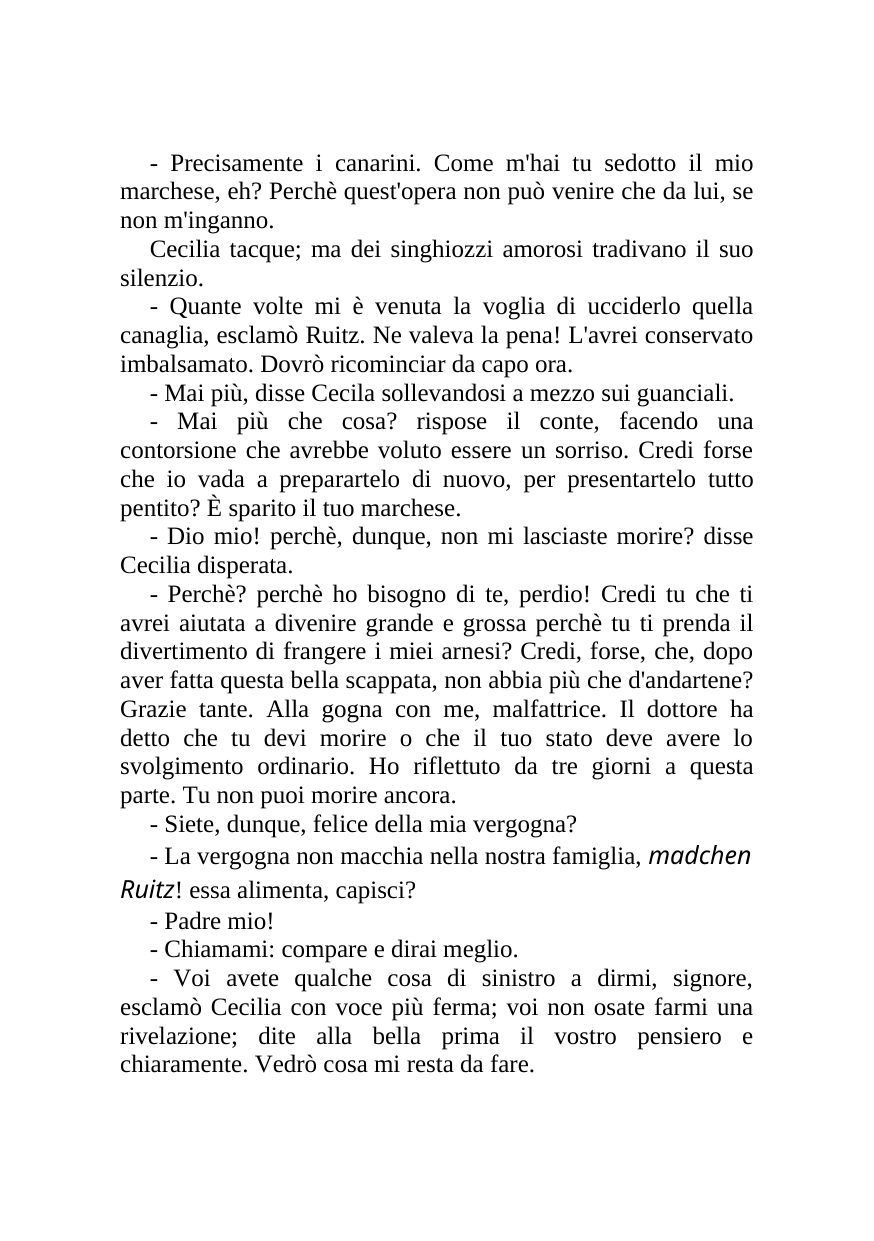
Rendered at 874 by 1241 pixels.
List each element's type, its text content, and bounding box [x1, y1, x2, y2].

text - Precisamente i canarini. Come m'hai tu sedotto il mio marchese, eh? Perchè quest'opera non può venire che da lui, se non m'inganno. [120, 148, 754, 234]
text Cecilia tacque; ma dei singhiozzi amorosi tradivano il suo silenzio. [120, 234, 754, 291]
text - Mai più che cosa? rispose il conte, facendo una contorsione che avrebbe voluto essere un sorriso. Credi forse che io vada a preparartelo di nuovo, per presentartelo tutto pentito? È sparito il tuo marchese. [120, 406, 754, 521]
text - Quante volte mi è venuta la voglia di ucciderlo quella canaglia, esclamò Ruitz. Ne valeva la pena! L'avrei conservato imbalsamato. Dovrò ricominciar da capo ora. [120, 291, 754, 378]
text - Dio mio! perchè, dunque, non mi lasciaste morire? disse Cecilia disperata. [120, 521, 754, 579]
text - Padre mio! [120, 906, 754, 934]
text - Mai più, disse Cecila sollevandosi a mezzo sui guanciali. [120, 378, 754, 406]
text - Voi avete qualche cosa di sinistro a dirmi, signore, esclamò Cecilia con voce più ferma; voi non osate farmi una rivelazione; dite alla bella prima il vostro pensiero e chiaramente. Vedrò cosa mi resta da fare. [120, 963, 754, 1078]
text - Chiamami: compare e dirai meglio. [120, 934, 754, 963]
text - Siete, dunque, felice della mia vergogna? [120, 809, 754, 838]
text - La vergogna non macchia nella nostra famiglia, madchen Ruitz! essa alimenta, capisci? [120, 838, 754, 906]
text - Perchè? perchè ho bisogno di te, perdio! Credi tu che ti avrei aiutata a divenire grande e grossa perchè tu ti prenda il divertimento di frangere i miei arnesi? Credi, forse, che, dopo aver fatta questa bella scappata, non abbia più che d'andartene? Grazie tante. Alla gogna con me, malfattrice. Il dottore ha detto che tu devi morire o che il tuo stato deve avere lo svolgimento ordinario. Ho riflettuto da tre giorni a questa parte. Tu non puoi morire ancora. [120, 579, 754, 809]
